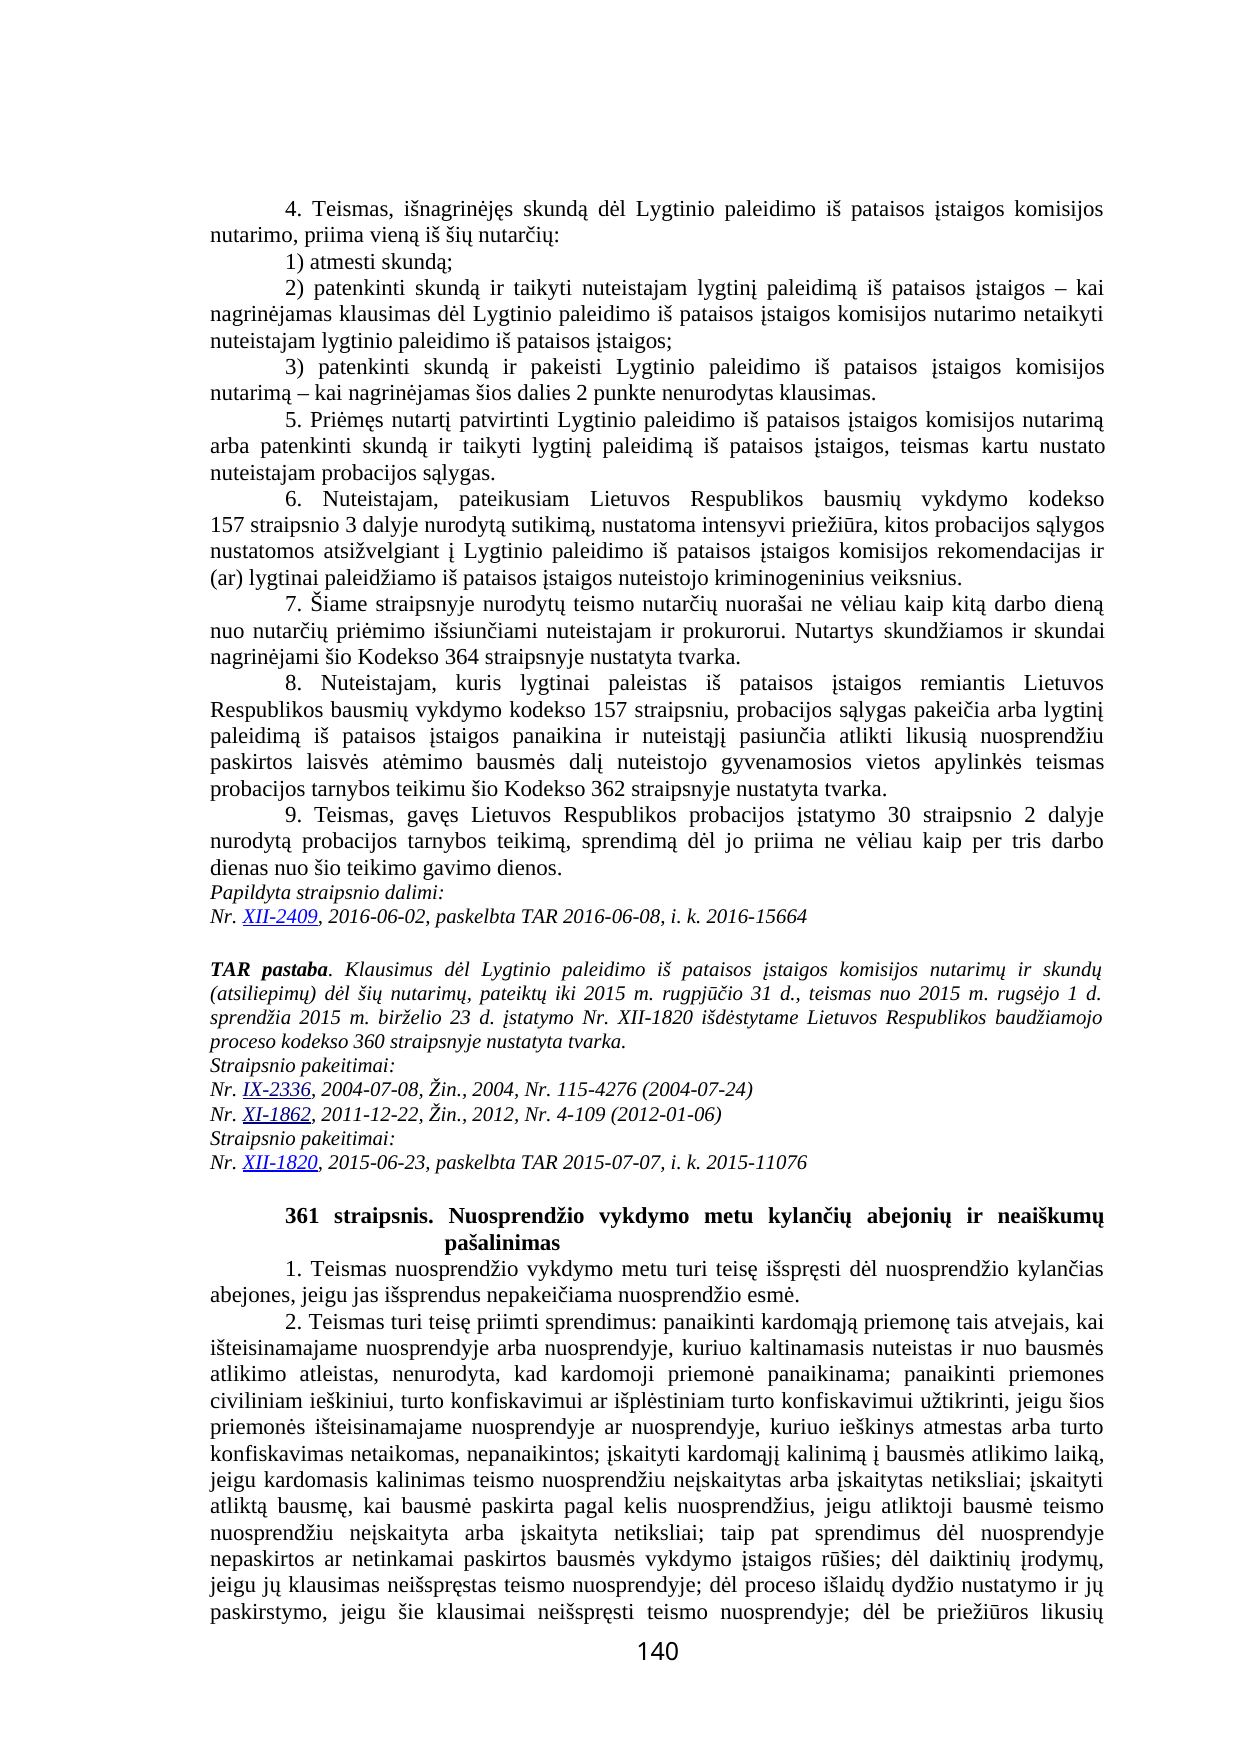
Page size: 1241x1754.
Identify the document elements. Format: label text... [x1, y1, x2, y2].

text 9. Teismas, gavęs Lietuvos Respublikos probacijos įstatymo 30 straipsnio 2 dalyje nurodytą probacijos tarnybos teikimą, sprendimą dėl jo priima ne vėliau kaip per tris darbo dienas nuo šio teikimo gavimo dienos. [210, 801, 1106, 880]
text 5. Priėmęs nutartį patvirtinti Lygtinio paleidimo iš pataisos įstaigos komisijos nutarimą arba patenkinti skundą ir taikyti lygtinį paleidimą iš pataisos įstaigos, teismas kartu nustato nuteistajam probacijos sąlygas. [210, 406, 1106, 485]
text Nr. IX-2336, 2004-07-08, Žin., 2004, Nr. 115-4276 (2004-07-24) [210, 1077, 1106, 1101]
text Papildyta straipsnio dalimi: [210, 880, 1106, 904]
text 3) patenkinti skundą ir pakeisti Lygtinio paleidimo iš pataisos įstaigos komisijos nutarimą – kai nagrinėjamas šios dalies 2 punkte nenurodytas klausimas. [210, 353, 1106, 406]
text 8. Nuteistajam, kuris lygtinai paleistas iš pataisos įstaigos remiantis Lietuvos Respublikos bausmių vykdymo kodekso 157 straipsniu, probacijos sąlygas pakeičia arba lygtinį paleidimą iš pataisos įstaigos panaikina ir nuteistąjį pasiunčia atlikti likusią nuosprendžiu paskirtos laisvės atėmimo bausmės dalį nuteistojo gyvenamosios vietos apylinkės teismas probacijos tarnybos teikimu šio Kodekso 362 straipsnyje nustatyta tvarka. [210, 669, 1106, 801]
text Straipsnio pakeitimai: [210, 1126, 1106, 1149]
text 1) atmesti skundą; [210, 248, 1106, 274]
text 2) patenkinti skundą ir taikyti nuteistajam lygtinį paleidimą iš pataisos įstaigos – kai nagrinėjamas klausimas dėl Lygtinio paleidimo iš pataisos įstaigos komisijos nutarimo netaikyti nuteistajam lygtinio paleidimo iš pataisos įstaigos; [210, 274, 1106, 353]
text 7. Šiame straipsnyje nurodytų teismo nutarčių nuorašai ne vėliau kaip kitą darbo dieną nuo nutarčių priėmimo išsiunčiami nuteistajam ir prokurorui. Nutartys skundžiamos ir skundai nagrinėjami šio Kodekso 364 straipsnyje nustatyta tvarka. [210, 590, 1106, 669]
text TAR pastaba. Klausimus dėl Lygtinio paleidimo iš pataisos įstaigos komisijos nutarimų ir skundų (atsiliepimų) dėl šių nutarimų, pateiktų iki 2015 m. rugpjūčio 31 d., teismas nuo 2015 m. rugsėjo 1 d. sprendžia 2015 m. birželio 23 d. įstatymo Nr. XII-1820 išdėstytame Lietuvos Respublikos baudžiamojo proceso kodekso 360 straipsnyje nustatyta tvarka. [210, 957, 1106, 1053]
text 6. Nuteistajam, pateikusiam Lietuvos Respublikos bausmių vykdymo kodekso 157 straipsnio 3 dalyje nurodytą sutikimą, nustatoma intensyvi priežiūra, kitos probacijos sąlygos nustatomos atsižvelgiant į Lygtinio paleidimo iš pataisos įstaigos komisijos rekomendacijas ir (ar) lygtinai paleidžiamo iš pataisos įstaigos nuteistojo kriminogeninius veiksnius. [210, 485, 1106, 590]
text 2. Teismas turi teisę priimti sprendimus: panaikinti kardomąją priemonę tais atvejais, kai išteisinamajame nuosprendyje arba nuosprendyje, kuriuo kaltinamasis nuteistas ir nuo bausmės atlikimo atleistas, nenurodyta, kad kardomoji priemonė panaikinama; panaikinti priemones civiliniam ieškiniui, turto konfiskavimui ar išplėstiniam turto konfiskavimui užtikrinti, jeigu šios priemonės išteisinamajame nuosprendyje ar nuosprendyje, kuriuo ieškinys atmestas arba turto konfiskavimas netaikomas, nepanaikintos; įskaityti kardomąjį kalinimą į bausmės atlikimo laiką, jeigu kardomasis kalinimas teismo nuosprendžiu neįskaitytas arba įskaitytas netiksliai; įskaityti atliktą bausmę, kai bausmė paskirta pagal kelis nuosprendžius, jeigu atliktoji bausmė teismo nuosprendžiu neįskaityta arba įskaityta netiksliai; taip pat sprendimus dėl nuosprendyje nepaskirtos ar netinkamai paskirtos bausmės vykdymo įstaigos rūšies; dėl daiktinių įrodymų, jeigu jų klausimas neišspręstas teismo nuosprendyje; dėl proceso išlaidų dydžio nustatymo ir jų paskirstymo, jeigu šie klausimai neišspręsti teismo nuosprendyje; dėl be priežiūros likusių [210, 1308, 1106, 1624]
text 361 straipsnis. Nuosprendžio vykdymo metu kylančių abejonių ir neaiškumų pašalinimas [285, 1202, 1106, 1255]
text 4. Teismas, išnagrinėjęs skundą dėl Lygtinio paleidimo iš pataisos įstaigos komisijos nutarimo, priima vieną iš šių nutarčių: [210, 195, 1106, 248]
text Nr. XII-1820, 2015-06-23, paskelbta TAR 2015-07-07, i. k. 2015-11076 [210, 1149, 1106, 1174]
text 1. Teismas nuosprendžio vykdymo metu turi teisę išspręsti dėl nuosprendžio kylančias abejones, jeigu jas išsprendus nepakeičiama nuosprendžio esmė. [210, 1255, 1106, 1308]
text Nr. XII-2409, 2016-06-02, paskelbta TAR 2016-06-08, i. k. 2016-15664 [210, 904, 1106, 928]
text Straipsnio pakeitimai: [210, 1053, 1106, 1077]
text Nr. XI-1862, 2011-12-22, Žin., 2012, Nr. 4-109 (2012-01-06) [210, 1101, 1106, 1126]
